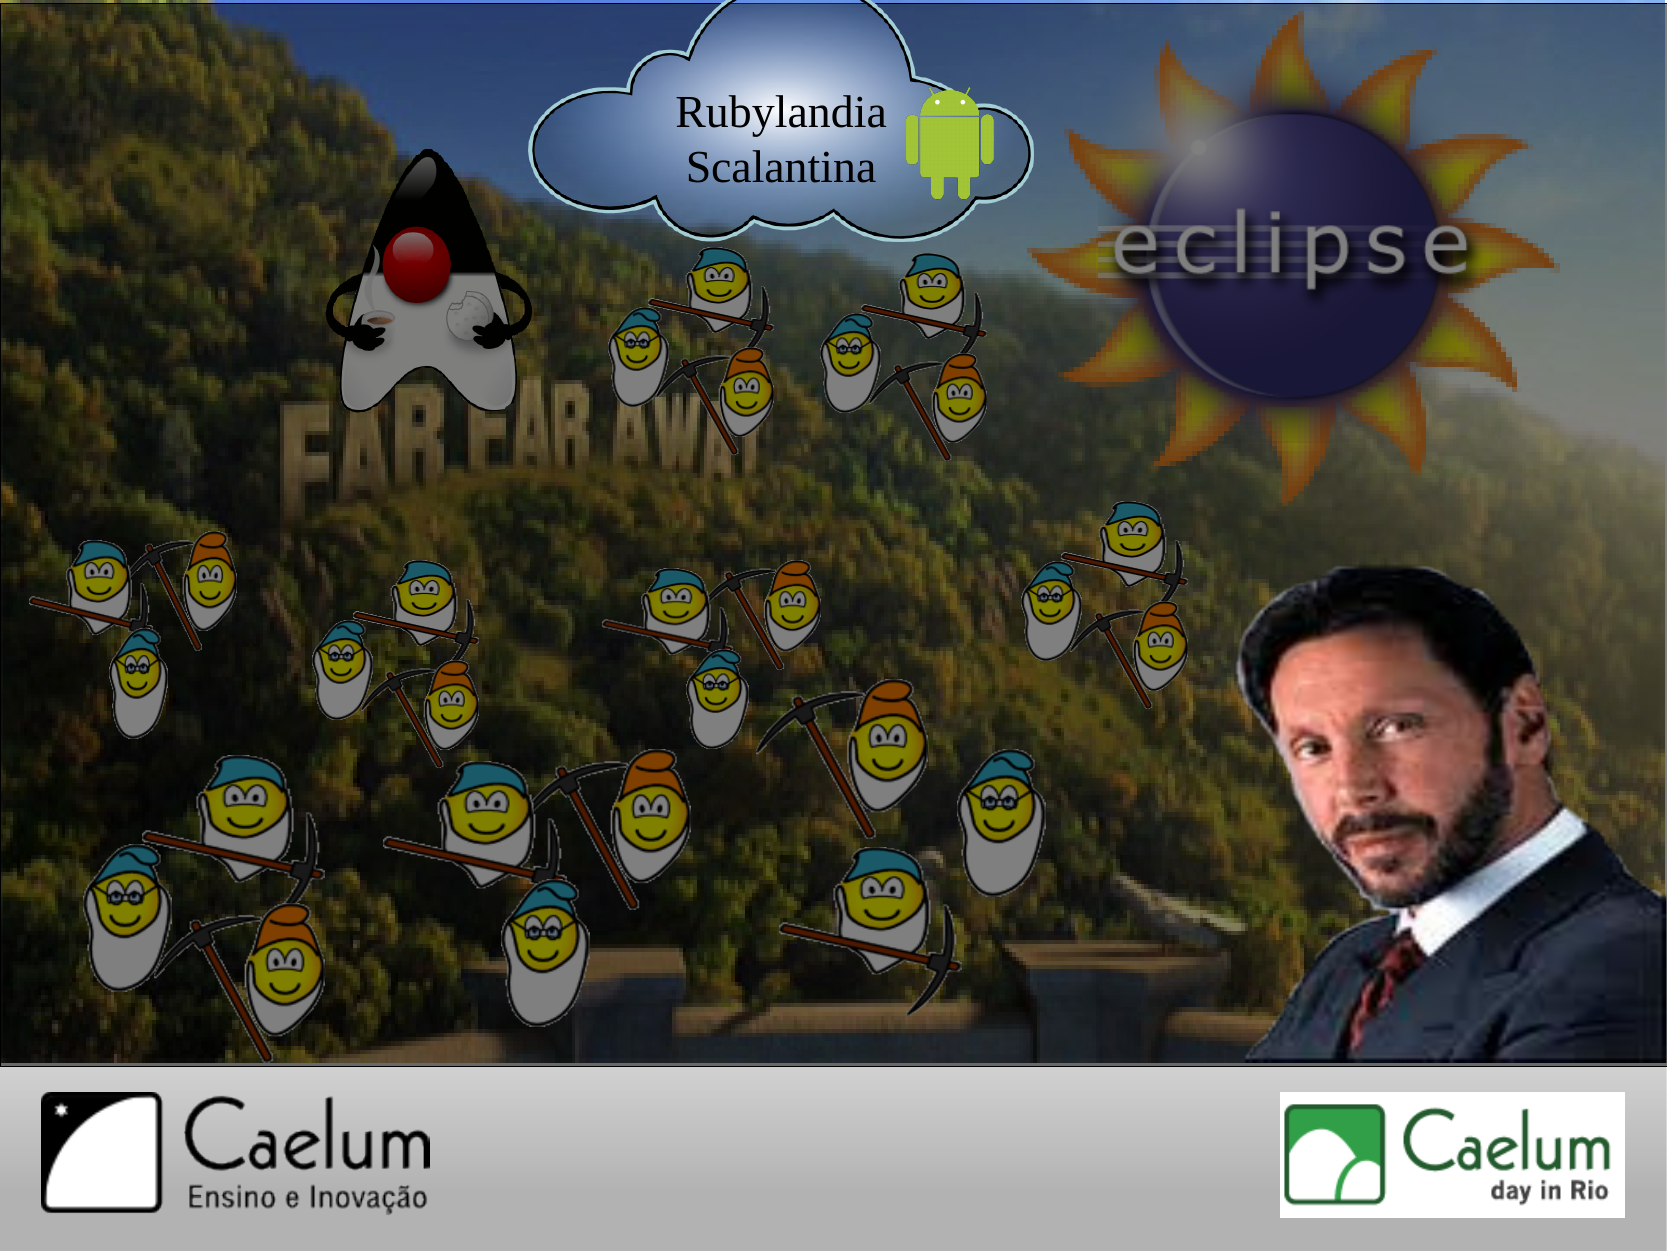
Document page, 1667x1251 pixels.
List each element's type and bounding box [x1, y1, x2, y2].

picture [0, 1067, 1667, 1251]
picture [1212, 560, 1667, 1063]
text_box [0, 3, 1667, 1067]
picture [0, 0, 1667, 243]
